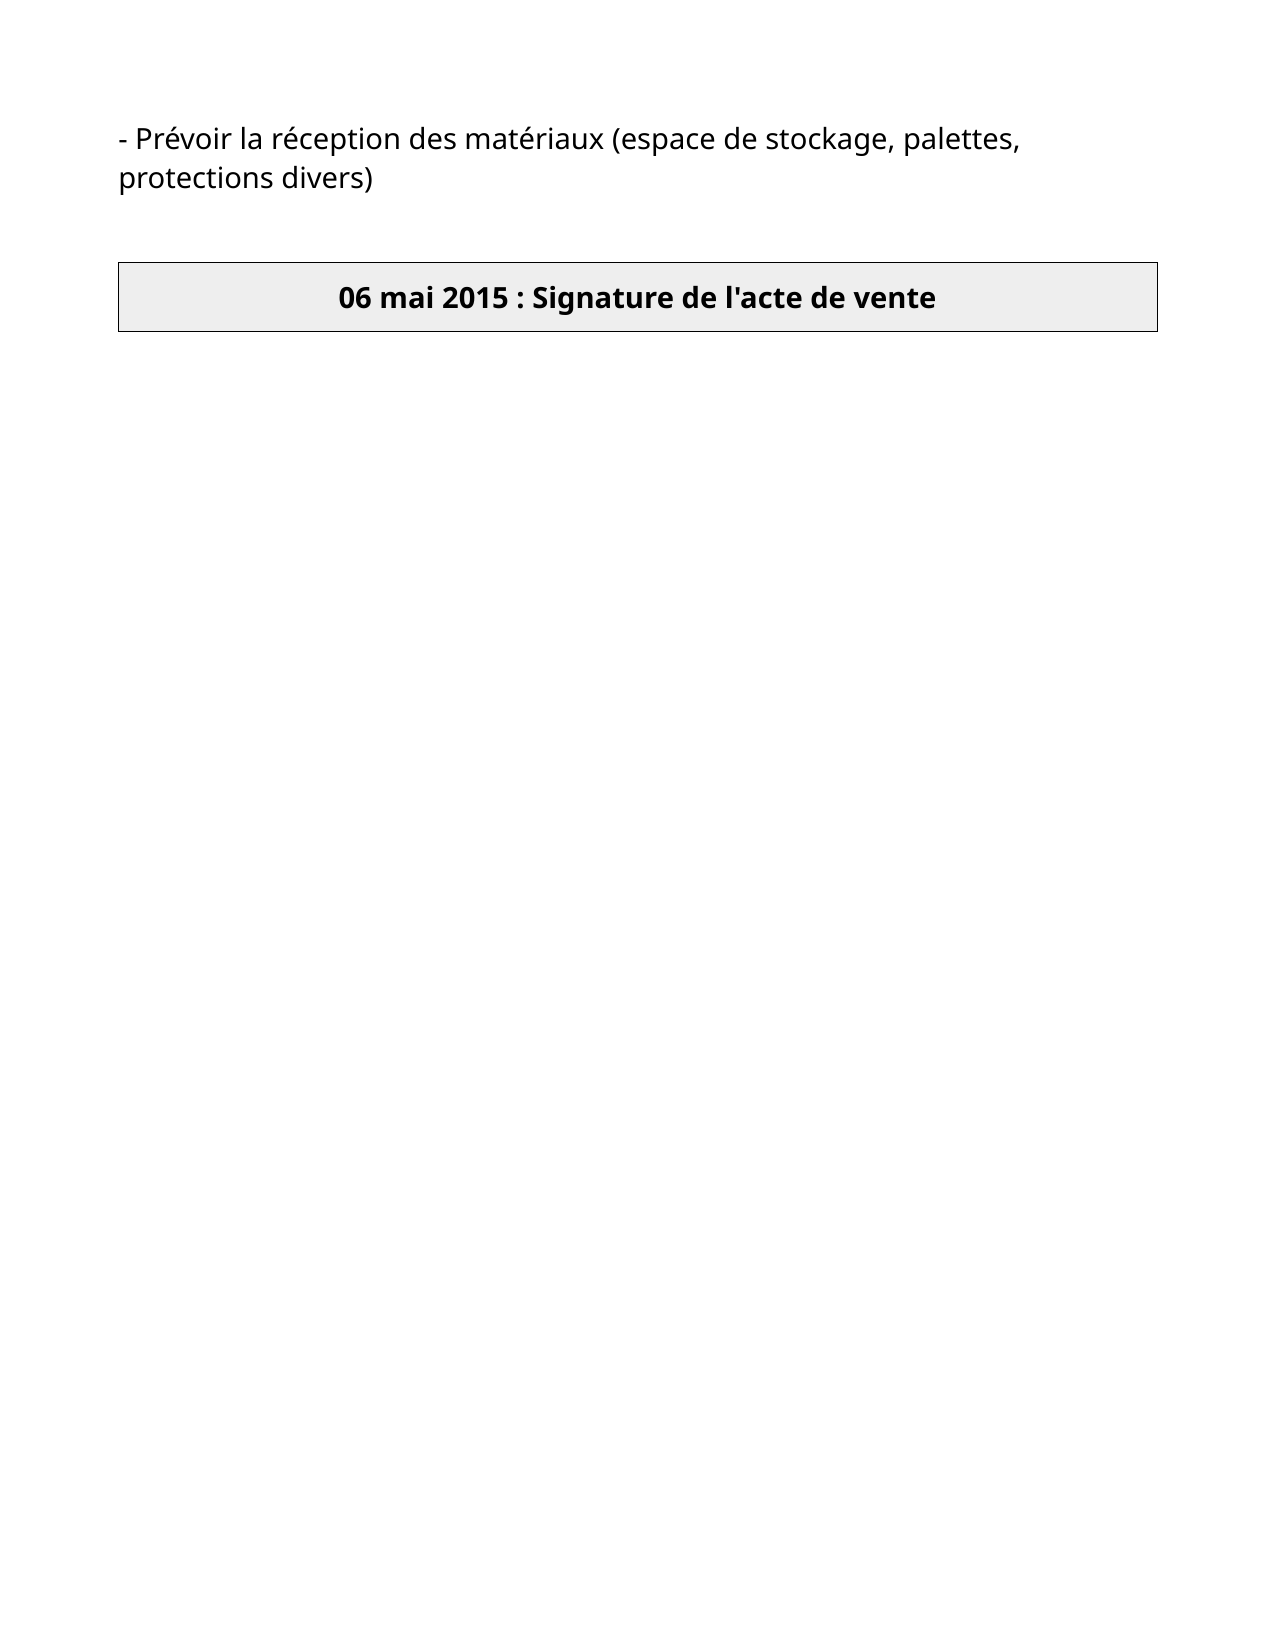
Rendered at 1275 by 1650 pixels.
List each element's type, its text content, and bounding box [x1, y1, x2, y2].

subtitle 06 mai 2015 : Signature de l'acte de vente [119, 263, 1157, 331]
text - Prévoir la réception des matériaux (espace de stockage, palettes, protections divers) [118, 118, 1157, 197]
